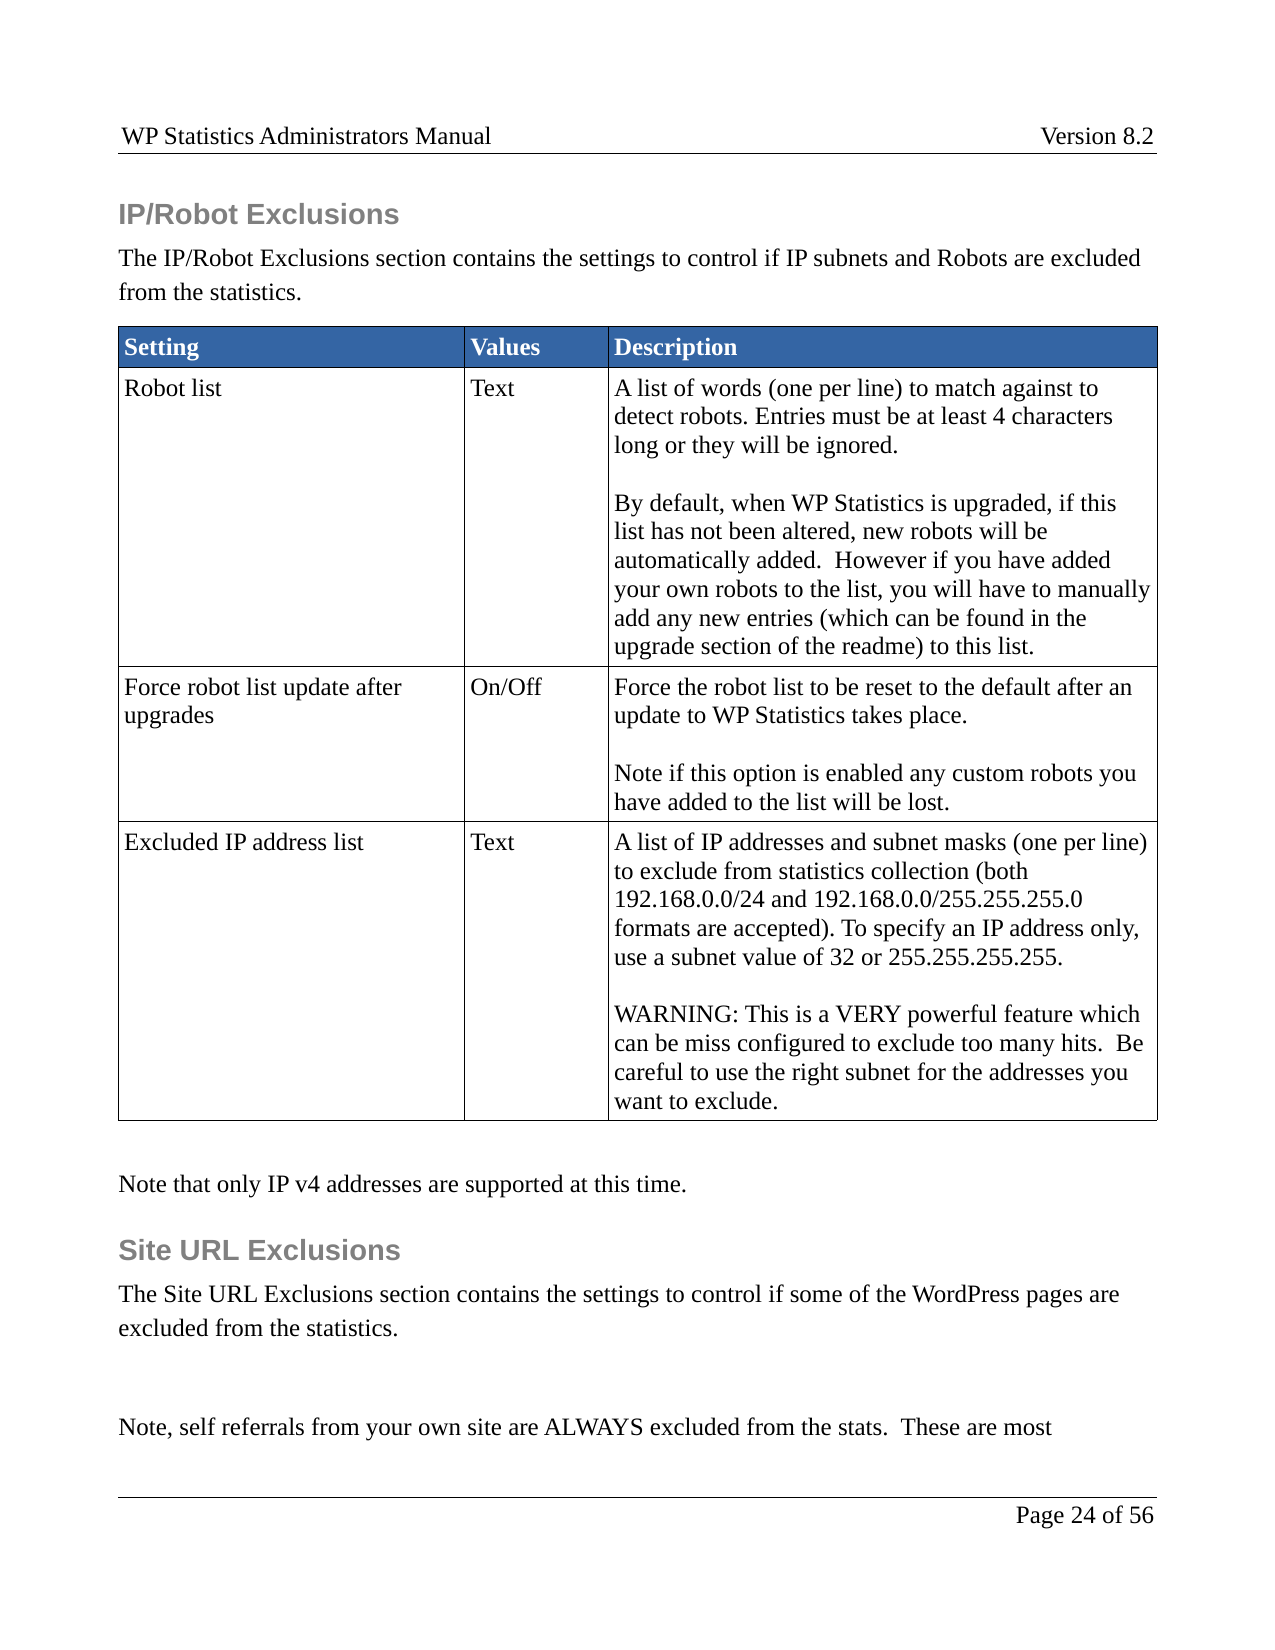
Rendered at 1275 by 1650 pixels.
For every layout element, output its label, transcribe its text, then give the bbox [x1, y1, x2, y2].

table_cell Force robot list update after upgrades [119, 667, 464, 821]
table_cell A list of words (one per line) to match against to detect robots. Entries must be at least 4 characters long or they will be ignored. By default, when WP Statistics is upgraded, if this list has not been altered, new robots will be automatically added. However if you have added your own robots to the list, you will have to manually add any new entries (which can be found in the upgrade section of the readme) to this list. [609, 368, 1157, 666]
table_cell Force the robot list to be reset to the default after an update to WP Statistics takes place. Note if this option is enabled any custom robots you have added to the list will be lost. [609, 667, 1157, 821]
subtitle IP/Robot Exclusions [118, 197, 1157, 230]
text Note, self referrals from your own site are ALWAYS excluded from the stats. These are most [118, 1412, 1157, 1440]
text The Site URL Exclusions section contains the settings to control if some of the WordPress pages are excluded from the statistics. [118, 1279, 1157, 1342]
text The IP/Robot Exclusions section contains the settings to control if IP subnets and Robots are excluded from the statistics. [118, 243, 1157, 306]
table_cell On/Off [465, 667, 608, 821]
table_header Description [609, 327, 1157, 367]
subtitle Site URL Exclusions [118, 1233, 1157, 1267]
table_cell Excluded IP address list [119, 822, 464, 1120]
table_cell Text [465, 822, 608, 1120]
text Note that only IP v4 addresses are supported at this time. [118, 1169, 1157, 1198]
table_cell A list of IP addresses and subnet masks (one per line) to exclude from statistics collection (both 192.168.0.0/24 and 192.168.0.0/255.255.255.0 formats are accepted). To specify an IP address only, use a subnet value of 32 or 255.255.255.255. WARNING: This is a VERY powerful feature which can be miss configured to exclude too many hits. Be careful to use the right subnet for the addresses you want to exclude. [609, 822, 1157, 1120]
table_cell Robot list [119, 368, 464, 666]
table_header Values [465, 327, 608, 367]
table_header Setting [119, 327, 464, 367]
table_cell Text [465, 368, 608, 666]
